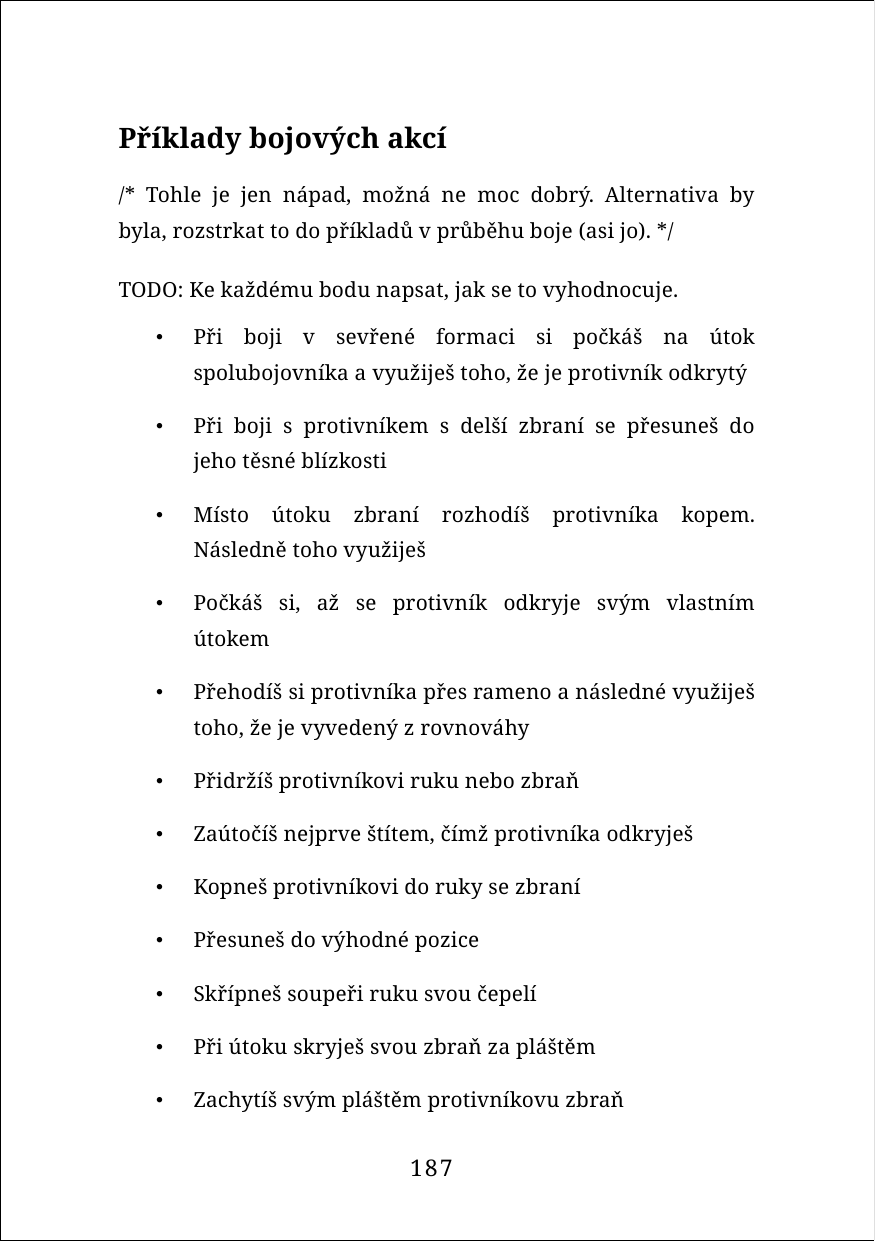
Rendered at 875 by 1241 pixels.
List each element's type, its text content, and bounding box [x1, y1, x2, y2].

list Zaútočíš nejprve štítem, čímž protivníka odkryješ [156, 819, 756, 848]
list Při útoku skryješ svou zbraň za pláštěm [156, 1032, 756, 1061]
list Při boji s protivníkem s delší zbraní se přesuneš do jeho těsné blízkosti [156, 411, 756, 475]
list Kopneš protivníkovi do ruky se zbraní [156, 872, 756, 901]
list Přidržíš protivníkovi ruku nebo zbraň [156, 766, 756, 794]
list Počkáš si, až se protivník odkryje svým vlastním útokem [156, 588, 756, 652]
list Při boji v sevřené formaci si počkáš na útok spolubojovníka a využiješ toho, že je protivník odkrytý [156, 322, 756, 386]
list Skřípneš soupeři ruku svou čepelí [156, 979, 756, 1007]
text /* Tohle je jen nápad, možná ne moc dobrý. Alternativa by byla, rozstrkat to do příkladů v průběhu boje (asi jo). */ [118, 180, 756, 244]
list Přesuneš do výhodné pozice [156, 926, 756, 954]
text TODO: Ke každému bodu napsat, jak se to vyhodnocuje. [118, 275, 756, 303]
list Zachytíš svým pláštěm protivníkovu zbraň [156, 1085, 756, 1114]
list Místo útoku zbraní rozhodíš protivníka kopem. Následně toho využiješ [156, 500, 756, 564]
list Přehodíš si protivníka přes rameno a následné využiješ toho, že je vyvedený z rovnováhy [156, 677, 756, 741]
subtitle Příklady bojových akcí [118, 118, 756, 157]
